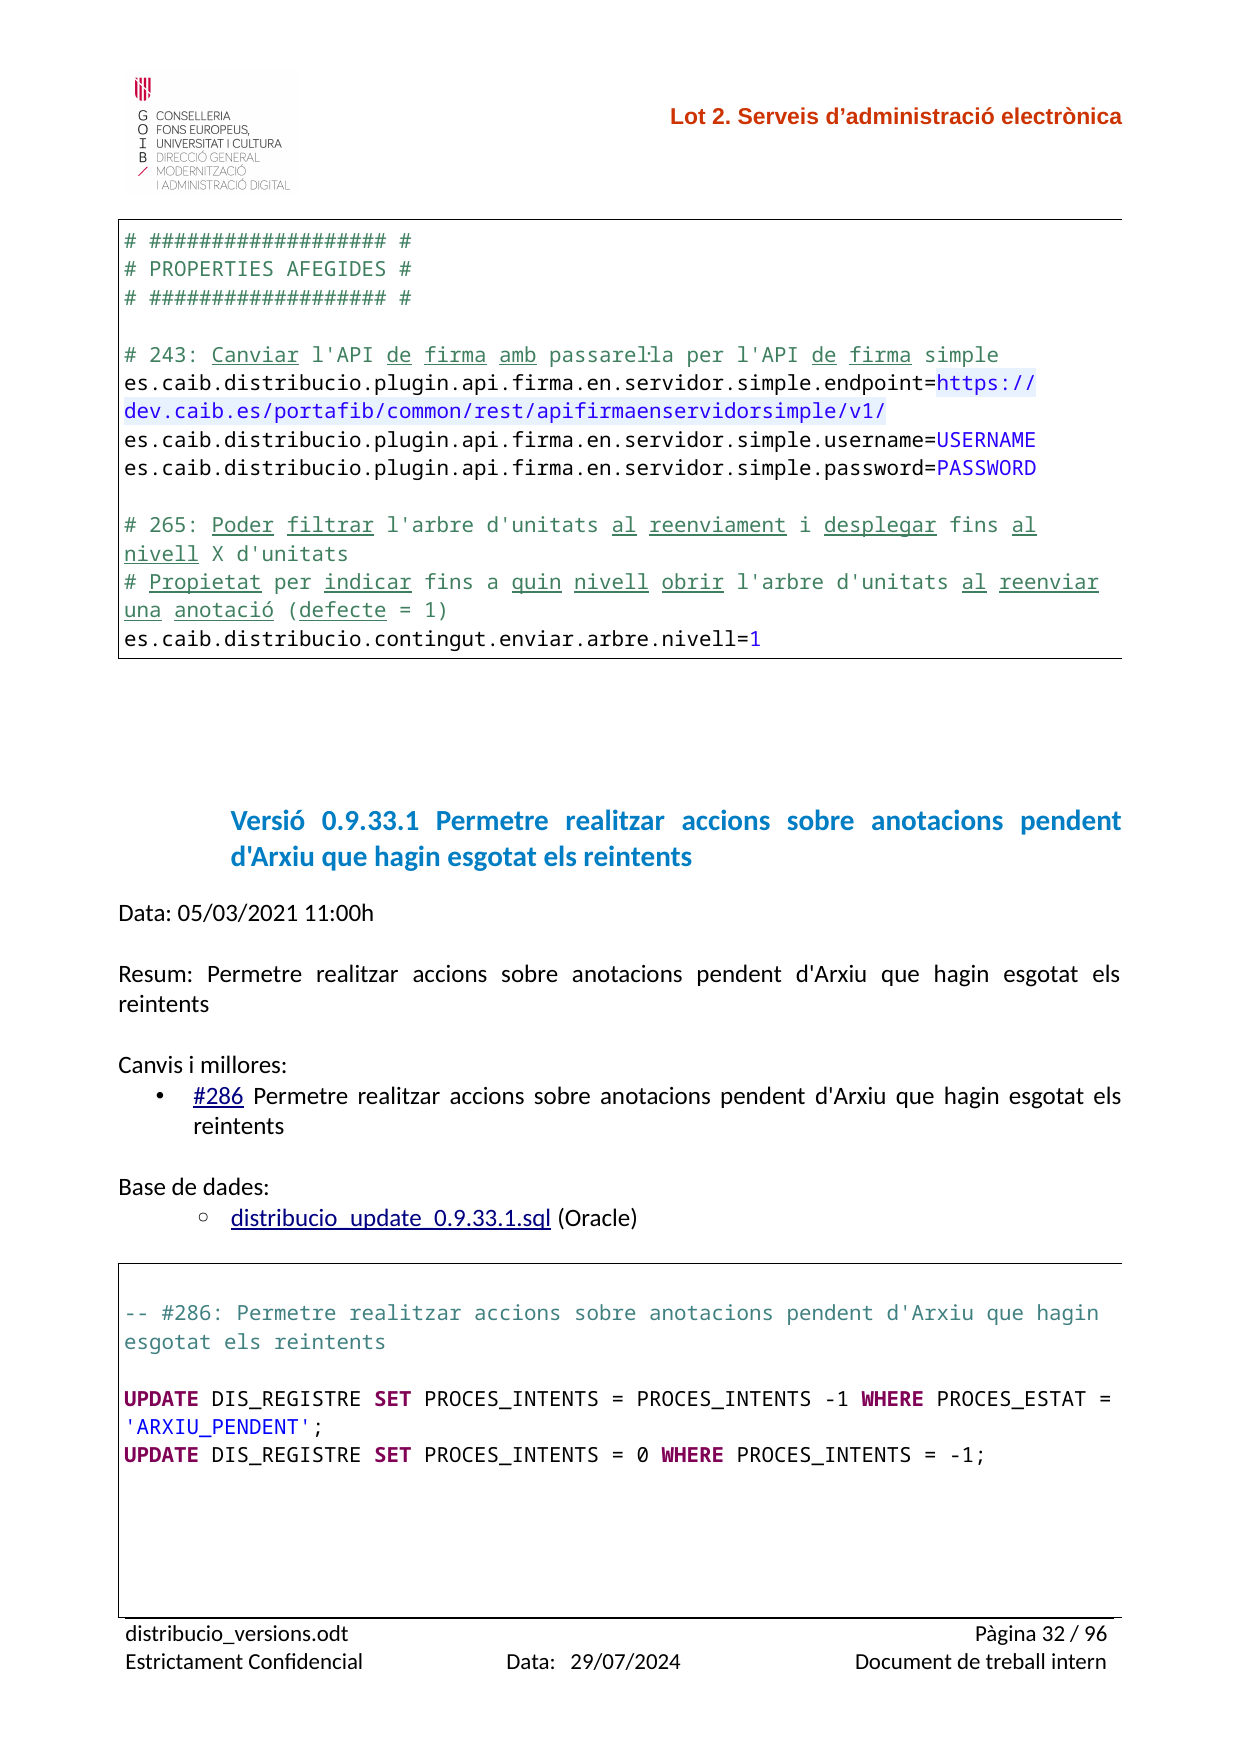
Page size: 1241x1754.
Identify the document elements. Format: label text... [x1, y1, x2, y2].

text Resum: Permetre realitzar accions sobre anotacions pendent d'Arxiu que hagin esgotat els reintents [118, 958, 1122, 1019]
table_header # ################### # # PROPERTIES AFEGIDES # # ################### # # 243: Canviar l'API de firma amb passarel·la per l'API de firma simple es.caib.distribucio.plugin.api.firma.en.servidor.simple.endpoint=https://dev.caib.es/portafib/common/rest/apifirmaenservidorsimple/v1/ es.caib.distribucio.plugin.api.firma.en.servidor.simple.username=USERNAME es.caib.distribucio.plugin.api.firma.en.servidor.simple.password=PASSWORD # 265: Poder filtrar l'arbre d'unitats al reenviament i desplegar fins al nivell X d'unitats # Propietat per indicar fins a quin nivell obrir l'arbre d'unitats al reenviar una anotació (defecte = 1) es.caib.distribucio.contingut.enviar.arbre.nivell=1 [119, 220, 1122, 658]
table_header -- #286: Permetre realitzar accions sobre anotacions pendent d'Arxiu que hagin esgotat els reintents UPDATE DIS_REGISTRE SET PROCES_INTENTS = PROCES_INTENTS -1 WHERE PROCES_ESTAT = 'ARXIU_PENDENT'; UPDATE DIS_REGISTRE SET PROCES_INTENTS = 0 WHERE PROCES_INTENTS = -1; [119, 1264, 1122, 1617]
subtitle Versió 0.9.33.1 Permetre realitzar accions sobre anotacions pendent d'Arxiu que hagin esgotat els reintents [153, 802, 1122, 873]
text Data: 05/03/2021 11:00h [118, 897, 1122, 927]
text Base de dades: [118, 1172, 1122, 1202]
list #286 Permetre realitzar accions sobre anotacions pendent d'Arxiu que hagin esgotat els reintents [156, 1080, 1122, 1141]
list distribucio_update_0.9.33.1.sql (Oracle) [193, 1202, 1122, 1233]
text Canvis i millores: [118, 1049, 1122, 1080]
picture [126, 70, 299, 197]
